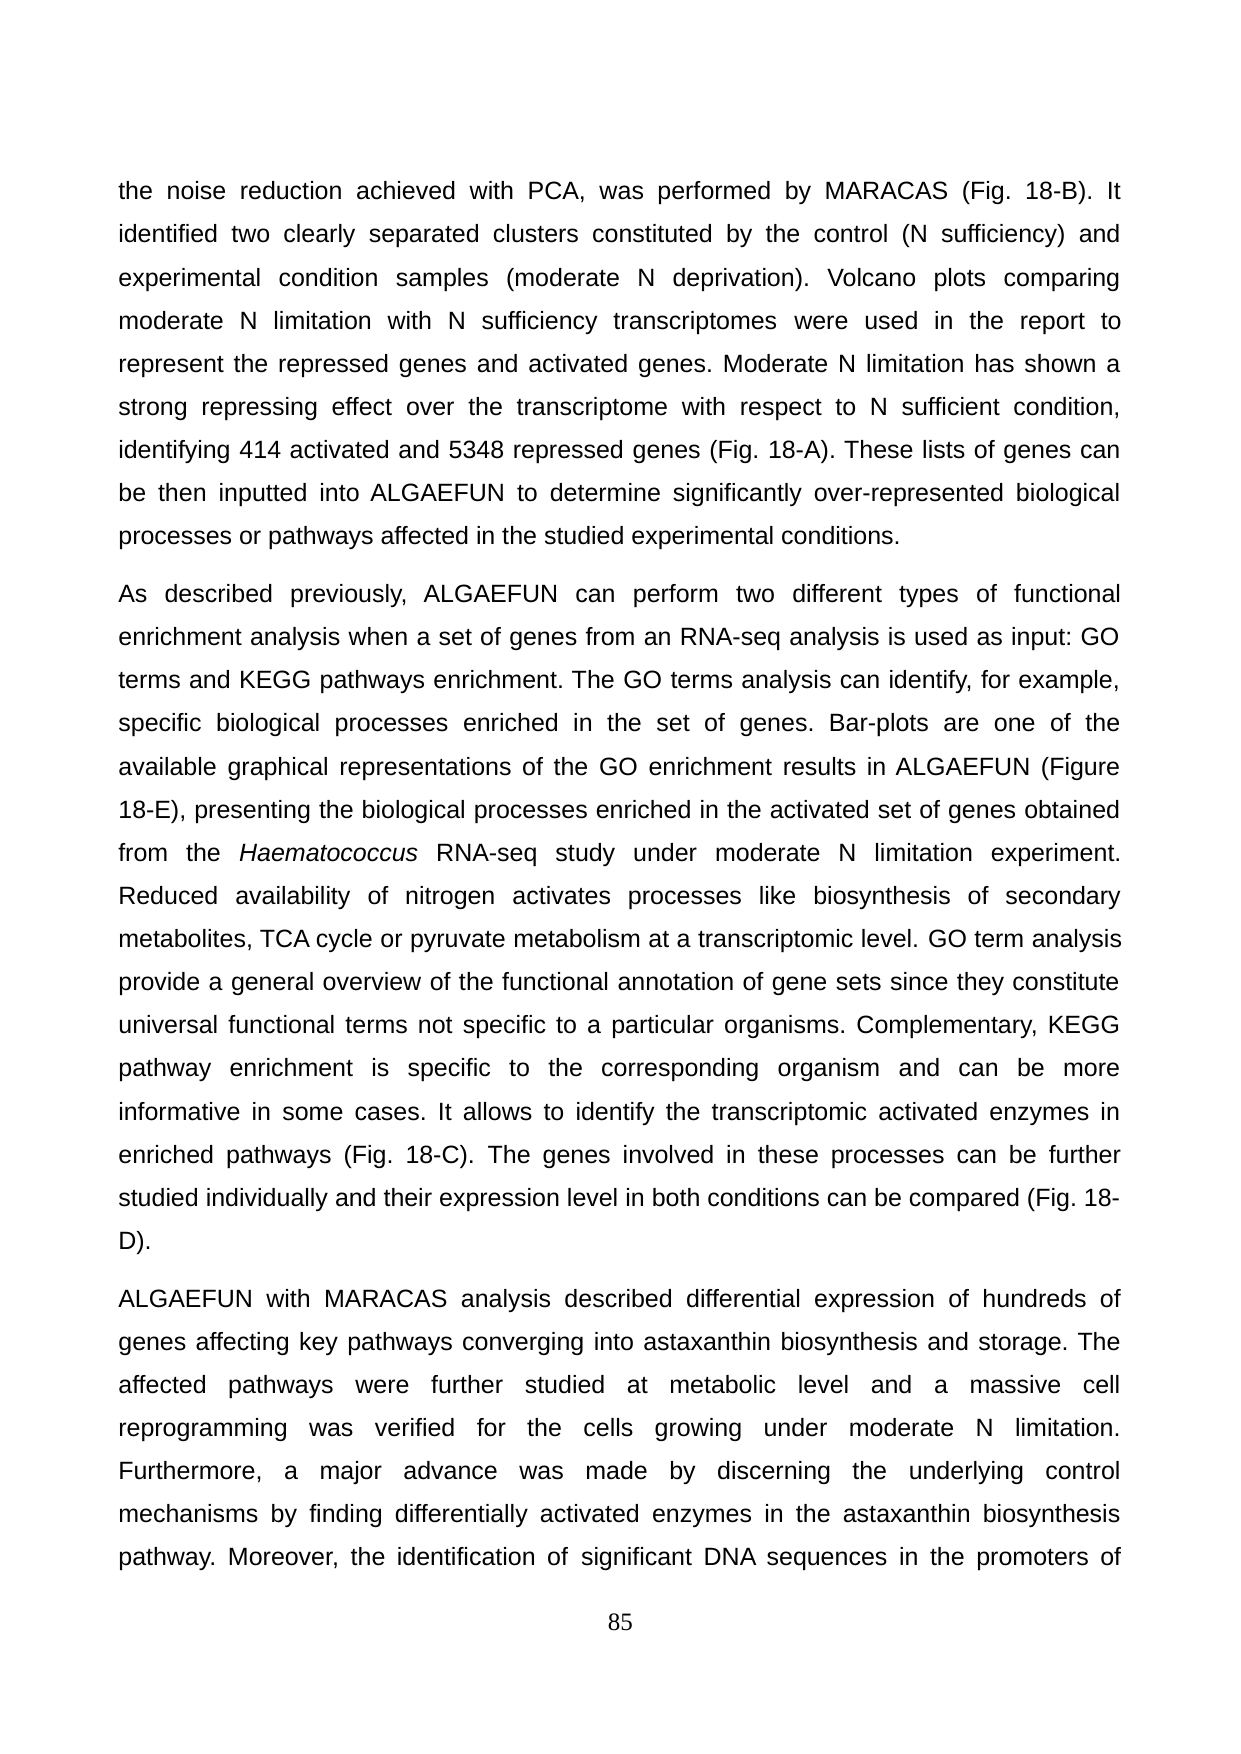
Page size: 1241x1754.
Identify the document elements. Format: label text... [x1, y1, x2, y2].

text As described previously, ALGAEFUN can perform two different types of functional enrichment analysis when a set of genes from an RNA-seq analysis is used as input: GO terms and KEGG pathways enrichment. The GO terms analysis can identify, for example, specific biological processes enriched in the set of genes. Bar-plots are one of the available graphical representations of the GO enrichment results in ALGAEFUN (Figure 18-E), presenting the biological processes enriched in the activated set of genes obtained from the Haematococcus RNA-seq study under moderate N limitation experiment. Reduced availability of nitrogen activates processes like biosynthesis of secondary metabolites, TCA cycle or pyruvate metabolism at a transcriptomic level. GO term analysis provide a general overview of the functional annotation of gene sets since they constitute universal functional terms not specific to a particular organisms. Complementary, KEGG pathway enrichment is specific to the corresponding organism and can be more informative in some cases. It allows to identify the transcriptomic activated enzymes in enriched pathways (Fig. 18-C). The genes involved in these processes can be further studied individually and their expression level in both conditions can be compared (Fig. 18-D). [118, 579, 1122, 1255]
text ALGAEFUN with MARACAS analysis described differential expression of hundreds of genes affecting key pathways converging into astaxanthin biosynthesis and storage. The affected pathways were further studied at metabolic level and a massive cell reprogramming was verified for the cells growing under moderate N limitation. Furthermore, a major advance was made by discerning the underlying control mechanisms by finding differentially activated enzymes in the astaxanthin biosynthesis pathway. Moreover, the identification of significant DNA sequences in the promoters of [118, 1284, 1122, 1571]
text the noise reduction achieved with PCA, was performed by MARACAS (Fig. 18-B). It identified two clearly separated clusters constituted by the control (N sufficiency) and experimental condition samples (moderate N deprivation). Volcano plots comparing moderate N limitation with N sufficiency transcriptomes were used in the report to represent the repressed genes and activated genes. Moderate N limitation has shown a strong repressing effect over the transcriptome with respect to N sufficient condition, identifying 414 activated and 5348 repressed genes (Fig. 18-A). These lists of genes can be then inputted into ALGAEFUN to determine significantly over-represented biological processes or pathways affected in the studied experimental conditions. [118, 176, 1122, 550]
